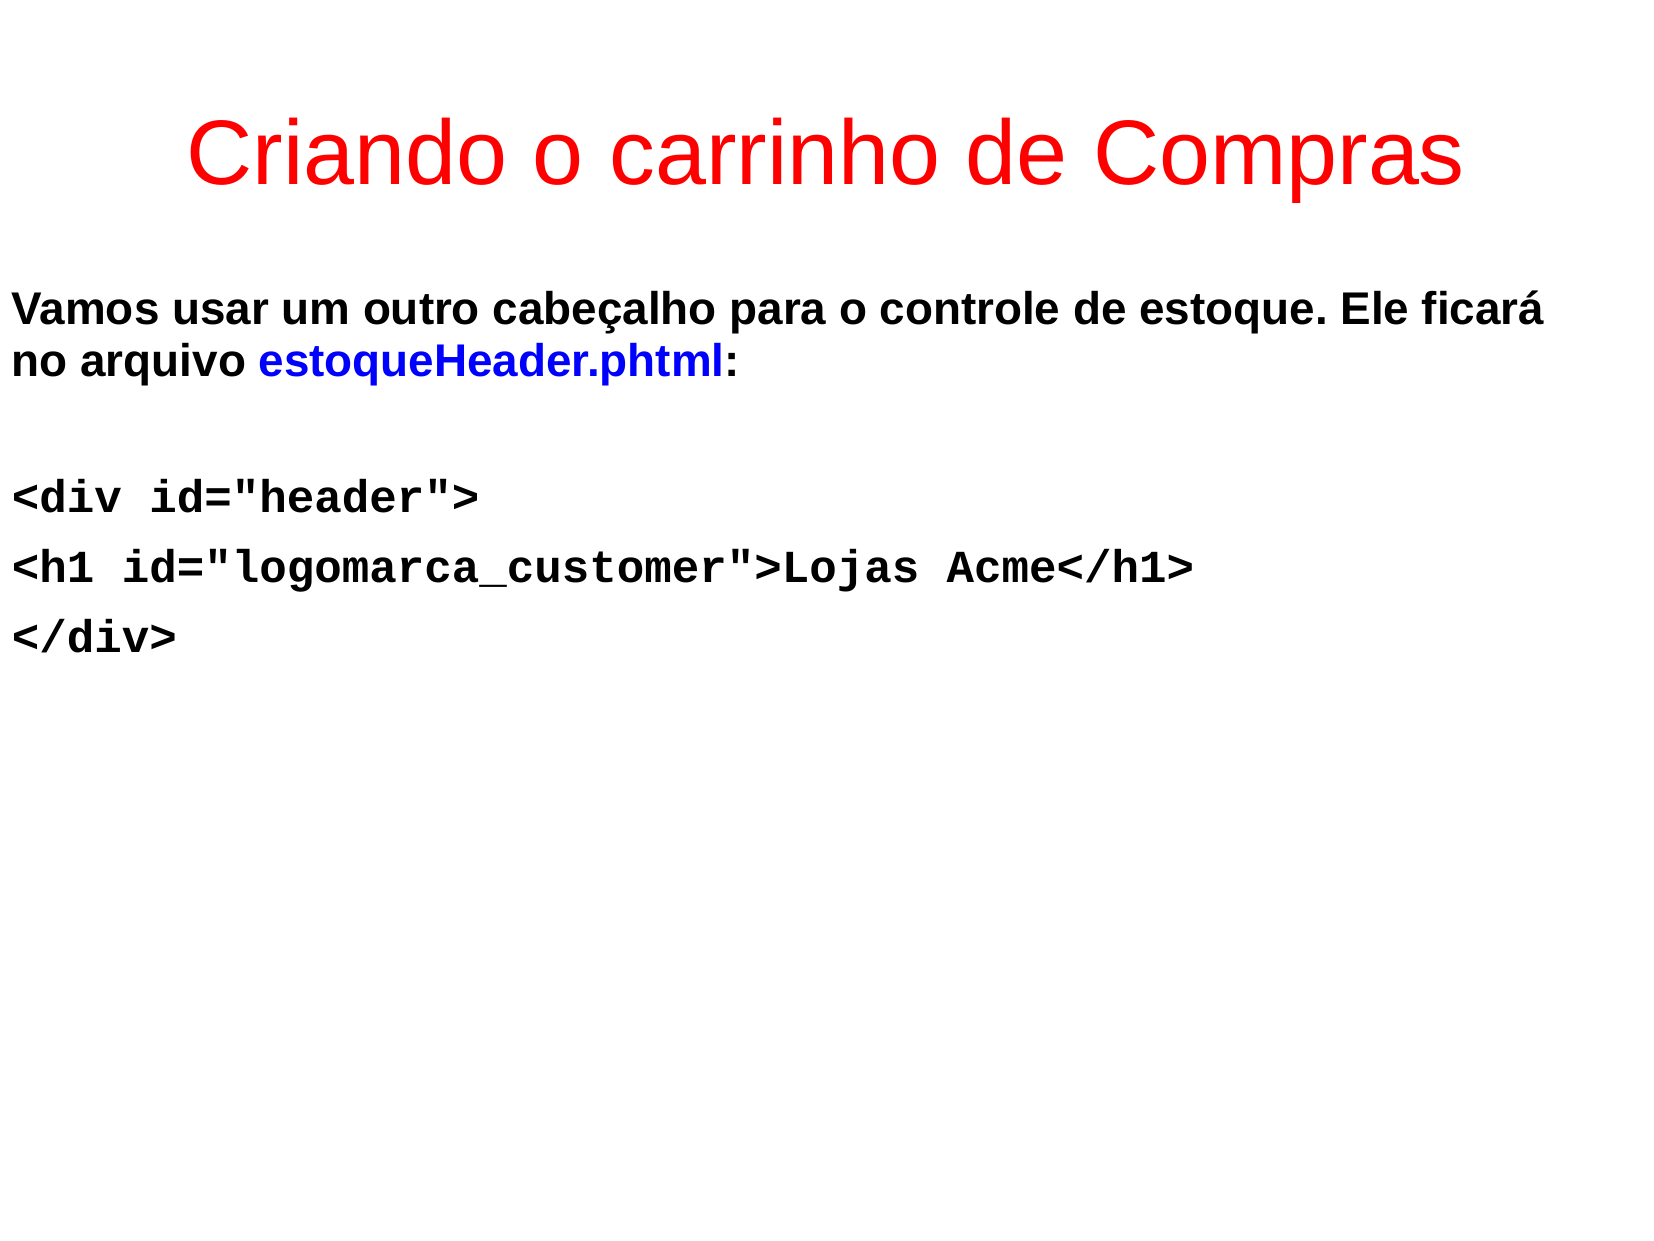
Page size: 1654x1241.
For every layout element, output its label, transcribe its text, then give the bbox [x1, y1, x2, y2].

title Criando o carrinho de Compras [82, 49, 1571, 257]
list Vamos usar um outro cabeçalho para o controle de estoque. Ele ficará no arquivo estoqueHeader.phtml: <div id="header"> <h1 id="logomarca_customer">Lojas Acme</h1> </div> [11, 283, 1607, 1229]
